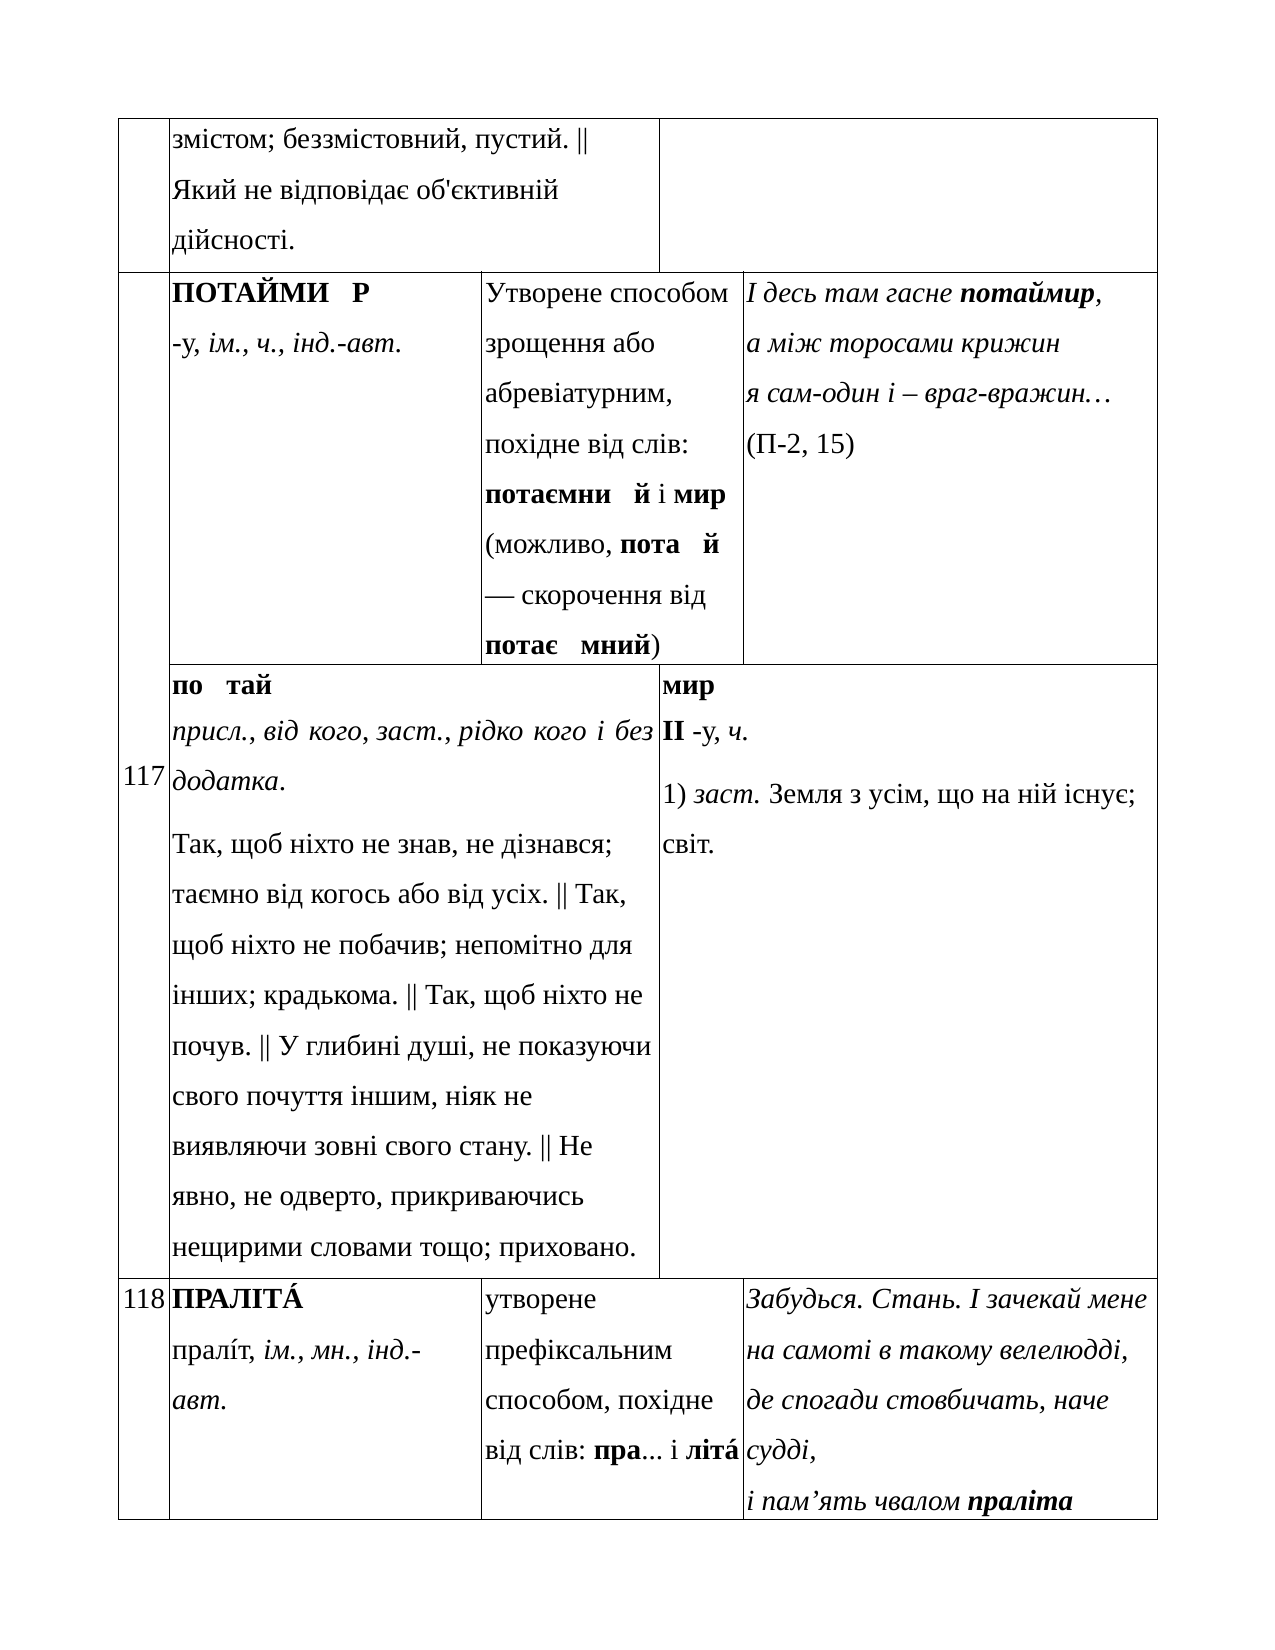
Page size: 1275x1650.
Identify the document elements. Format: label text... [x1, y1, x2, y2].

table_cell 118 [119, 1279, 169, 1519]
table_cell Пралітá пралíт, ім., мн., інд.-авт. [170, 1279, 481, 1519]
table_cell змістом; беззмістовний, пустий. || Який не відповідає об'єктивній дійсності. [170, 119, 659, 271]
table_cell [119, 119, 169, 271]
table_cell І десь там гасне потаймир, а між торосами крижин я сам-один і – враг-вражин… (П‑2, 15) [744, 273, 1157, 664]
table_cell Забудься. Стань. І зачекай мене на самоті в такому велелюдді, де спогади стовбичать, наче судді, і пам’ять чвалом праліта [744, 1279, 1157, 1519]
table_cell Потаймир -у, ім., ч., інд.-авт. [170, 273, 481, 664]
table_cell 117 [119, 273, 169, 1278]
table_cell утворене префіксальним способом, похідне від слів: пра... і літá [482, 1279, 743, 1519]
table_cell Утворене способом зрощення або абревіатурним, похідне від слів: потаємний і мир (можливо, потай — скорочення від потаємний) [482, 273, 743, 664]
table_cell мир II -у, ч. 1) заст. Земля з усім, що на ній існує; світ. [660, 665, 1157, 1278]
table_cell [660, 119, 1157, 271]
table_cell потай присл., від кого, заст., рідко кого і без додатка. Так, щоб ніхто не знав, не дізнався; таємно від когось або від усіх. || Так, щоб ніхто не побачив; непомітно для інших; крадькома. || Так, щоб ніхто не почув. || У глибині душі, не показуючи свого почуття іншим, ніяк не виявляючи зовні свого стану. || Не явно, не одверто, прикриваючись нещирими словами тощо; приховано. [170, 665, 659, 1278]
